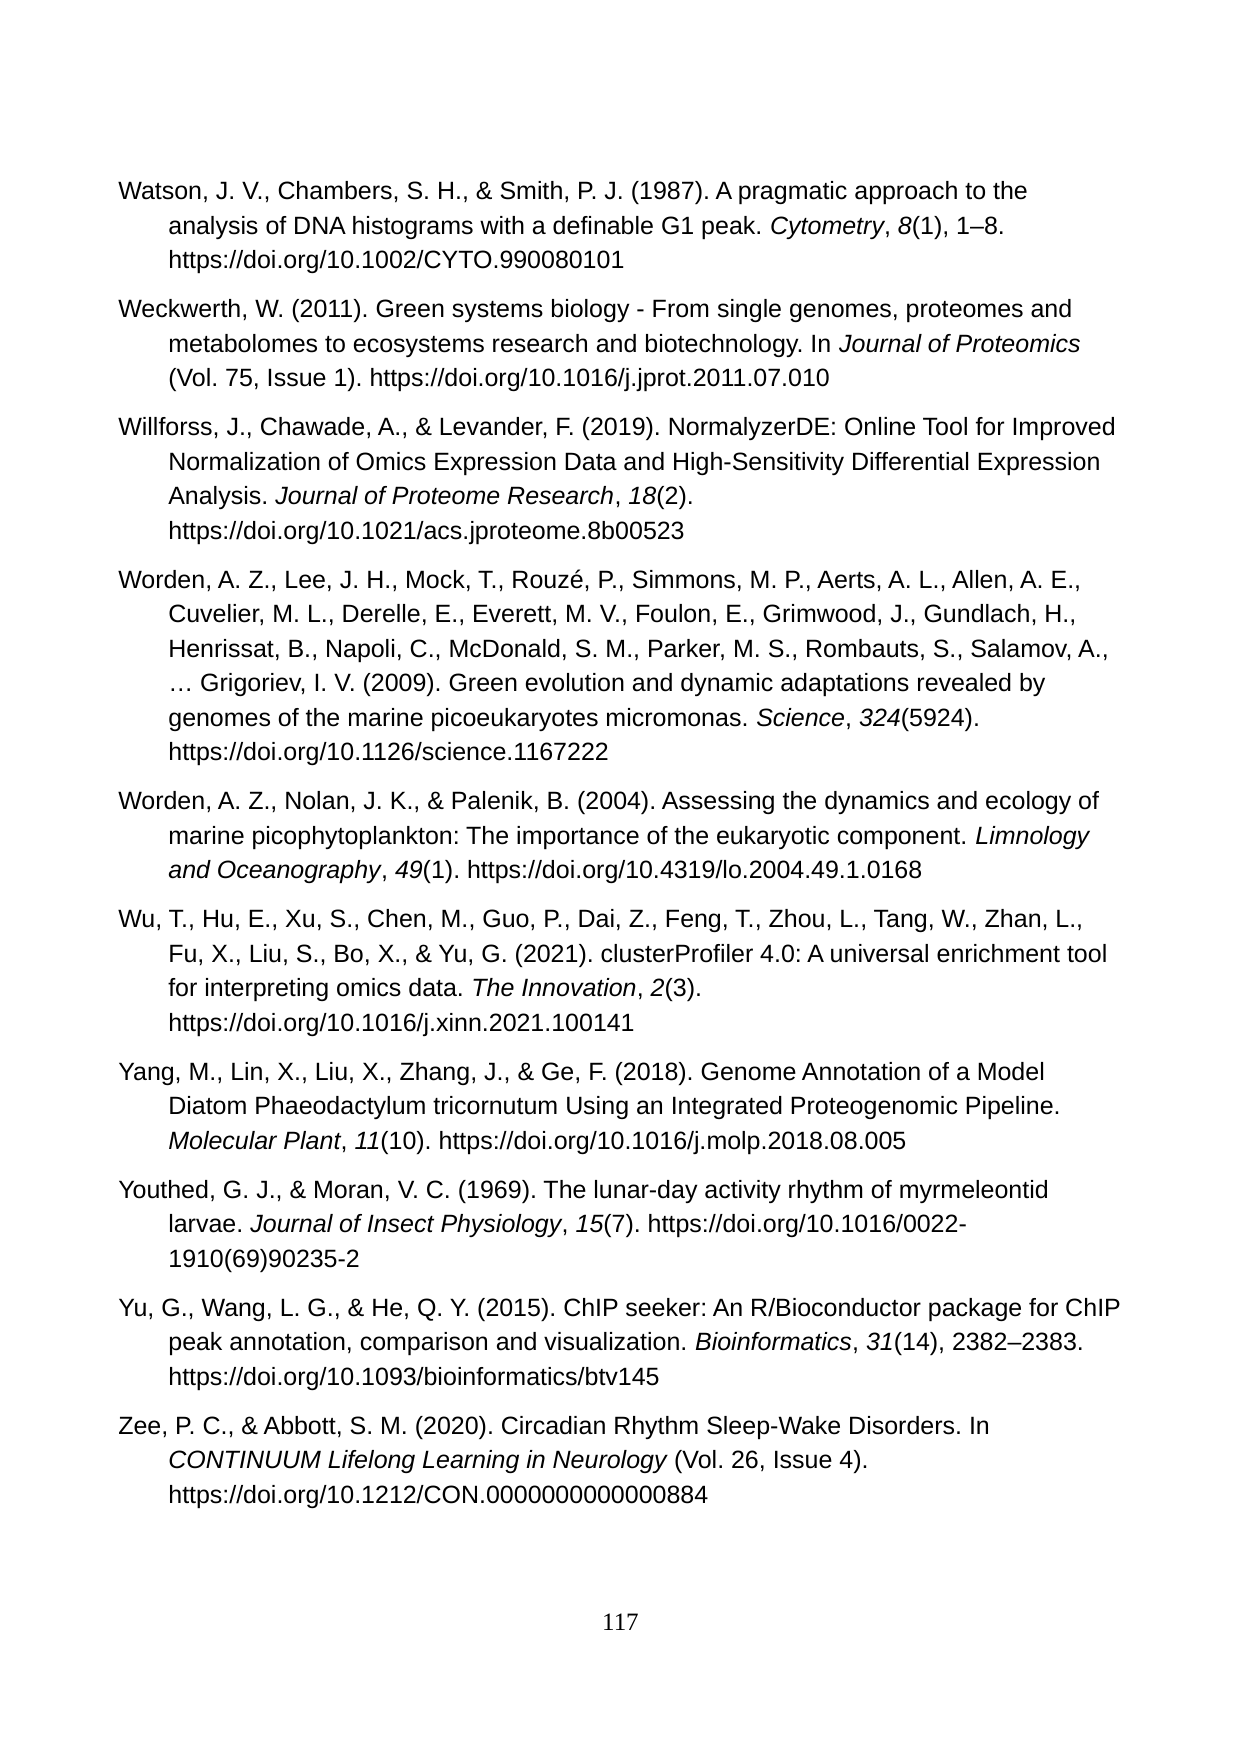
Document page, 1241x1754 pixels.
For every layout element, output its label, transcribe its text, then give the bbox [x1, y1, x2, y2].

text Weckwerth, W. (2011). Green systems biology - From single genomes, proteomes and metabolomes to ecosystems research and biotechnology. In Journal of Proteomics (Vol. 75, Issue 1). https://doi.org/10.1016/j.jprot.2011.07.010 [118, 294, 1122, 392]
text Worden, A. Z., Nolan, J. K., & Palenik, B. (2004). Assessing the dynamics and ecology of marine picophytoplankton: The importance of the eukaryotic component. Limnology and Oceanography, 49(1). https://doi.org/10.4319/lo.2004.49.1.0168 [118, 786, 1122, 884]
text Worden, A. Z., Lee, J. H., Mock, T., Rouzé, P., Simmons, M. P., Aerts, A. L., Allen, A. E., Cuvelier, M. L., Derelle, E., Everett, M. V., Foulon, E., Grimwood, J., Gundlach, H., Henrissat, B., Napoli, C., McDonald, S. M., Parker, M. S., Rombauts, S., Salamov, A., … Grigoriev, I. V. (2009). Green evolution and dynamic adaptations revealed by genomes of the marine picoeukaryotes micromonas. Science, 324(5924). https://doi.org/10.1126/science.1167222 [118, 565, 1122, 766]
text Willforss, J., Chawade, A., & Levander, F. (2019). NormalyzerDE: Online Tool for Improved Normalization of Omics Expression Data and High-Sensitivity Differential Expression Analysis. Journal of Proteome Research, 18(2). https://doi.org/10.1021/acs.jproteome.8b00523 [118, 412, 1122, 544]
text Youthed, G. J., & Moran, V. C. (1969). The lunar-day activity rhythm of myrmeleontid larvae. Journal of Insect Physiology, 15(7). https://doi.org/10.1016/0022-1910(69)90235-2 [118, 1175, 1122, 1273]
text Yang, M., Lin, X., Liu, X., Zhang, J., & Ge, F. (2018). Genome Annotation of a Model Diatom Phaeodactylum tricornutum Using an Integrated Proteogenomic Pipeline. Molecular Plant, 11(10). https://doi.org/10.1016/j.molp.2018.08.005 [118, 1057, 1122, 1154]
text Watson, J. V., Chambers, S. H., & Smith, P. J. (1987). A pragmatic approach to the analysis of DNA histograms with a definable G1 peak. Cytometry, 8(1), 1–8. https://doi.org/10.1002/CYTO.990080101 [118, 176, 1122, 274]
text Zee, P. C., & Abbott, S. M. (2020). Circadian Rhythm Sleep-Wake Disorders. In CONTINUUM Lifelong Learning in Neurology (Vol. 26, Issue 4). https://doi.org/10.1212/CON.0000000000000884 [118, 1411, 1122, 1509]
text Yu, G., Wang, L. G., & He, Q. Y. (2015). ChIP seeker: An R/Bioconductor package for ChIP peak annotation, comparison and visualization. Bioinformatics, 31(14), 2382–2383. https://doi.org/10.1093/bioinformatics/btv145 [118, 1293, 1122, 1391]
text Wu, T., Hu, E., Xu, S., Chen, M., Guo, P., Dai, Z., Feng, T., Zhou, L., Tang, W., Zhan, L., Fu, X., Liu, S., Bo, X., & Yu, G. (2021). clusterProfiler 4.0: A universal enrichment tool for interpreting omics data. The Innovation, 2(3). https://doi.org/10.1016/j.xinn.2021.100141 [118, 904, 1122, 1037]
